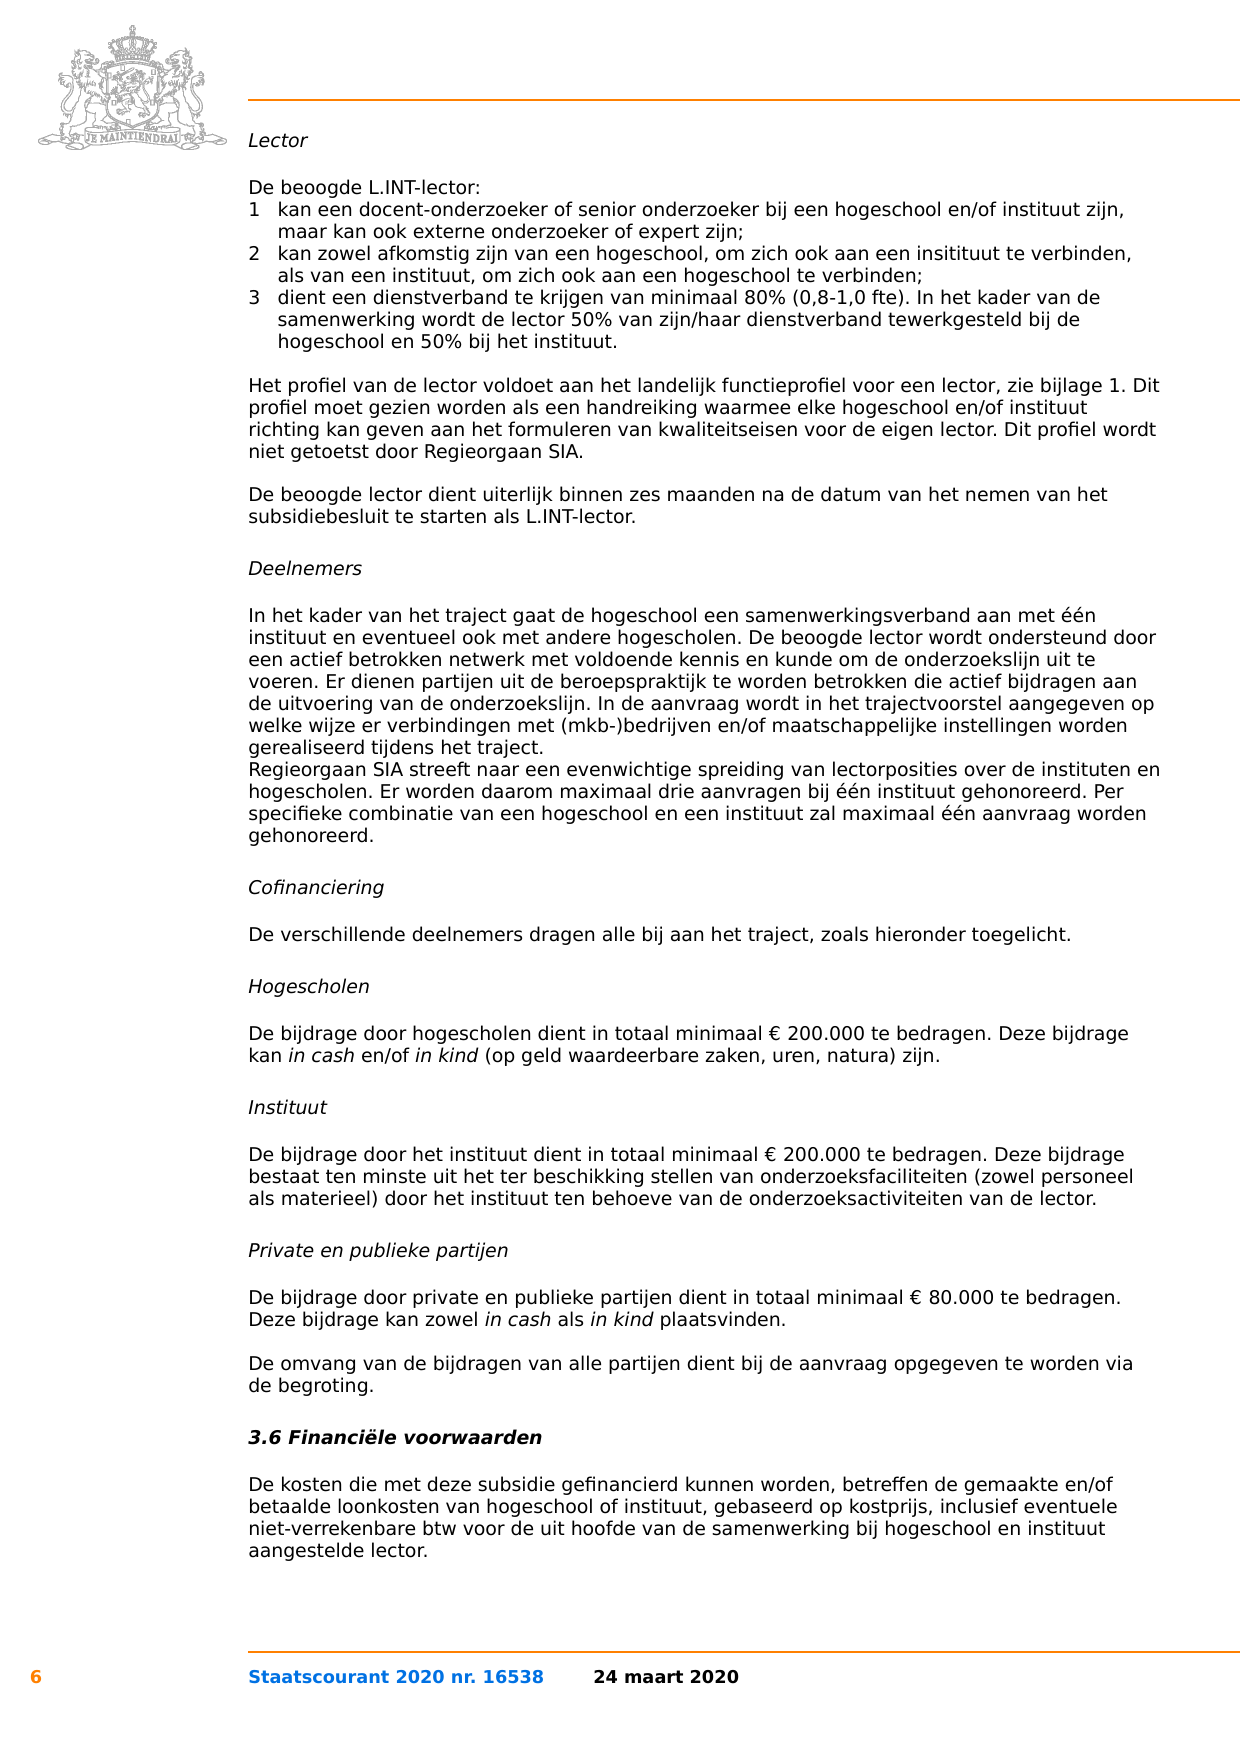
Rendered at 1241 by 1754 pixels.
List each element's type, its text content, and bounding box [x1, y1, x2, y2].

text De beoogde L.INT-lector: [248, 177, 1163, 199]
picture [38, 25, 227, 150]
text De beoogde lector dient uiterlijk binnen zes maanden na de datum van het nemen van het subsidiebesluit te starten als L.INT-lector. [248, 484, 1163, 528]
text In het kader van het traject gaat de hogeschool een samenwerkingsverband aan met één instituut en eventueel ook met andere hogescholen. De beoogde lector wordt ondersteund door een actief betrokken netwerk met voldoende kennis en kunde om de onderzoekslijn uit te voeren. Er dienen partijen uit de beroepspraktijk te worden betrokken die actief bijdragen aan de uitvoering van de onderzoekslijn. In de aanvraag wordt in het trajectvoorstel aangegeven op welke wijze er verbindingen met (mkb-)bedrijven en/of maatschappelijke instellingen worden gerealiseerd tijdens het traject. [248, 605, 1163, 759]
text De kosten die met deze subsidie gefinancierd kunnen worden, betreffen de gemaakte en/of betaalde loonkosten van hogeschool of instituut, gebaseerd op kostprijs, inclusief eventuele niet-verrekenbare btw voor de uit hoofde van de samenwerking bij hogeschool en instituut aangestelde lector. [248, 1474, 1163, 1562]
text De verschillende deelnemers dragen alle bij aan het traject, zoals hieronder toegelicht. [248, 924, 1163, 946]
text De bijdrage door private en publieke partijen dient in totaal minimaal € 80.000 te bedragen. Deze bijdrage kan zowel in cash als in kind plaatsvinden. [248, 1287, 1163, 1331]
text 1 kan een docent-onderzoeker of senior onderzoeker bij een hogeschool en/of instituut zijn, maar kan ook externe onderzoeker of expert zijn; [248, 199, 1163, 243]
text De omvang van de bijdragen van alle partijen dient bij de aanvraag opgegeven te worden via de begroting. [248, 1353, 1163, 1397]
subtitle Private en publieke partijen [248, 1240, 1163, 1262]
text Het profiel van de lector voldoet aan het landelijk functieprofiel voor een lector, zie bijlage 1. Dit profiel moet gezien worden als een handreiking waarmee elke hogeschool en/of instituut richting kan geven aan het formuleren van kwaliteitseisen voor de eigen lector. Dit profiel wordt niet getoetst door Regieorgaan SIA. [248, 374, 1163, 462]
subtitle Hogescholen [248, 976, 1163, 998]
subtitle Deelnemers [248, 558, 1163, 580]
subtitle Instituut [248, 1097, 1163, 1119]
subtitle Lector [248, 130, 1163, 152]
text 2 kan zowel afkomstig zijn van een hogeschool, om zich ook aan een insitituut te verbinden, als van een instituut, om zich ook aan een hogeschool te verbinden; [248, 243, 1163, 287]
text De bijdrage door hogescholen dient in totaal minimaal € 200.000 te bedragen. Deze bijdrage kan in cash en/of in kind (op geld waardeerbare zaken, uren, natura) zijn. [248, 1023, 1163, 1067]
subtitle Cofinanciering [248, 877, 1163, 899]
subtitle 3.6 Financiële voorwaarden [248, 1427, 1163, 1449]
text 3 dient een dienstverband te krijgen van minimaal 80% (0,8-1,0 fte). In het kader van de samenwerking wordt de lector 50% van zijn/haar dienstverband tewerkgesteld bij de hogeschool en 50% bij het instituut. [248, 287, 1163, 353]
text De bijdrage door het instituut dient in totaal minimaal € 200.000 te bedragen. Deze bijdrage bestaat ten minste uit het ter beschikking stellen van onderzoeksfaciliteiten (zowel personeel als materieel) door het instituut ten behoeve van de onderzoeksactiviteiten van de lector. [248, 1144, 1163, 1210]
text Regieorgaan SIA streeft naar een evenwichtige spreiding van lectorposities over de instituten en hogescholen. Er worden daarom maximaal drie aanvragen bij één instituut gehonoreerd. Per specifieke combinatie van een hogeschool en een instituut zal maximaal één aanvraag worden gehonoreerd. [248, 759, 1163, 847]
